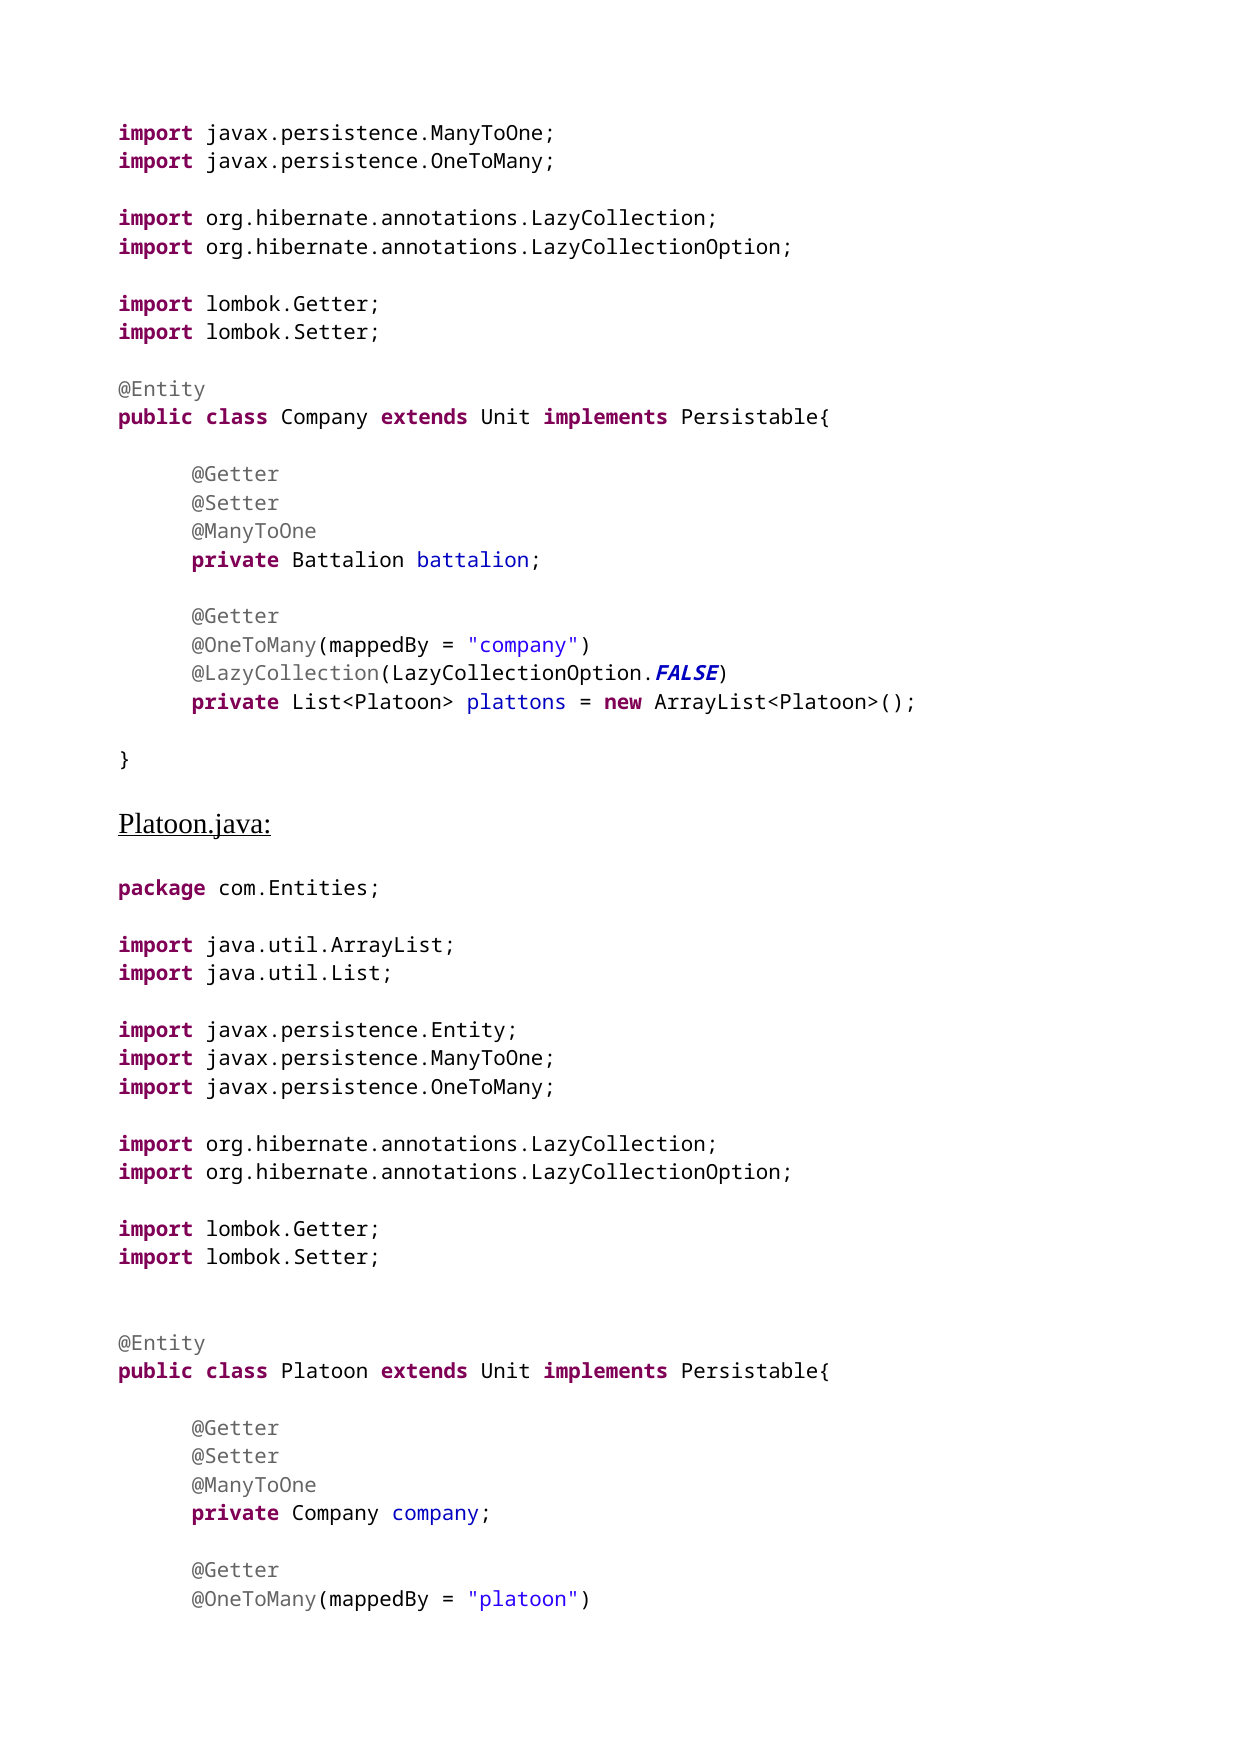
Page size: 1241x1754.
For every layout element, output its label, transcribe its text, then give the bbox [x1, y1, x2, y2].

text import org.hibernate.annotations.LazyCollectionOption; [118, 232, 1122, 260]
text import java.util.List; [118, 958, 1122, 987]
text import javax.persistence.OneToMany; [118, 147, 1122, 175]
text import javax.persistence.OneToMany; [118, 1072, 1122, 1100]
text import org.hibernate.annotations.LazyCollection; [118, 1129, 1122, 1157]
text @LazyCollection(LazyCollectionOption.FALSE) [118, 658, 1122, 687]
text import lombok.Getter; [118, 1214, 1122, 1242]
text @OneToMany(mappedBy = "company") [118, 630, 1122, 658]
text public class Company extends Unit implements Persistable{ [118, 402, 1122, 431]
text } [118, 744, 1122, 772]
text import javax.persistence.ManyToOne; [118, 1043, 1122, 1072]
text @Entity [118, 1328, 1122, 1356]
text private List<Platoon> plattons = new ArrayList<Platoon>(); [118, 687, 1122, 715]
text @Getter [118, 602, 1122, 630]
text @ManyToOne [118, 516, 1122, 545]
text import lombok.Setter; [118, 317, 1122, 346]
text import lombok.Setter; [118, 1242, 1122, 1271]
text import javax.persistence.ManyToOne; [118, 118, 1122, 147]
text import lombok.Getter; [118, 289, 1122, 317]
text import java.util.ArrayList; [118, 930, 1122, 958]
text @Setter [118, 1442, 1122, 1470]
text @Getter [118, 459, 1122, 488]
text @Setter [118, 488, 1122, 516]
text import org.hibernate.annotations.LazyCollection; [118, 203, 1122, 232]
text import org.hibernate.annotations.LazyCollectionOption; [118, 1157, 1122, 1186]
text public class Platoon extends Unit implements Persistable{ [118, 1356, 1122, 1385]
text Platoon.java: [118, 806, 1122, 839]
text @Getter [118, 1555, 1122, 1584]
text import javax.persistence.Entity; [118, 1015, 1122, 1043]
text package com.Entities; [118, 873, 1122, 901]
text @OneToMany(mappedBy = "platoon") [118, 1584, 1122, 1612]
text private Company company; [118, 1498, 1122, 1527]
text private Battalion battalion; [118, 545, 1122, 573]
text @Getter [118, 1413, 1122, 1442]
text @ManyToOne [118, 1470, 1122, 1498]
text @Entity [118, 374, 1122, 402]
